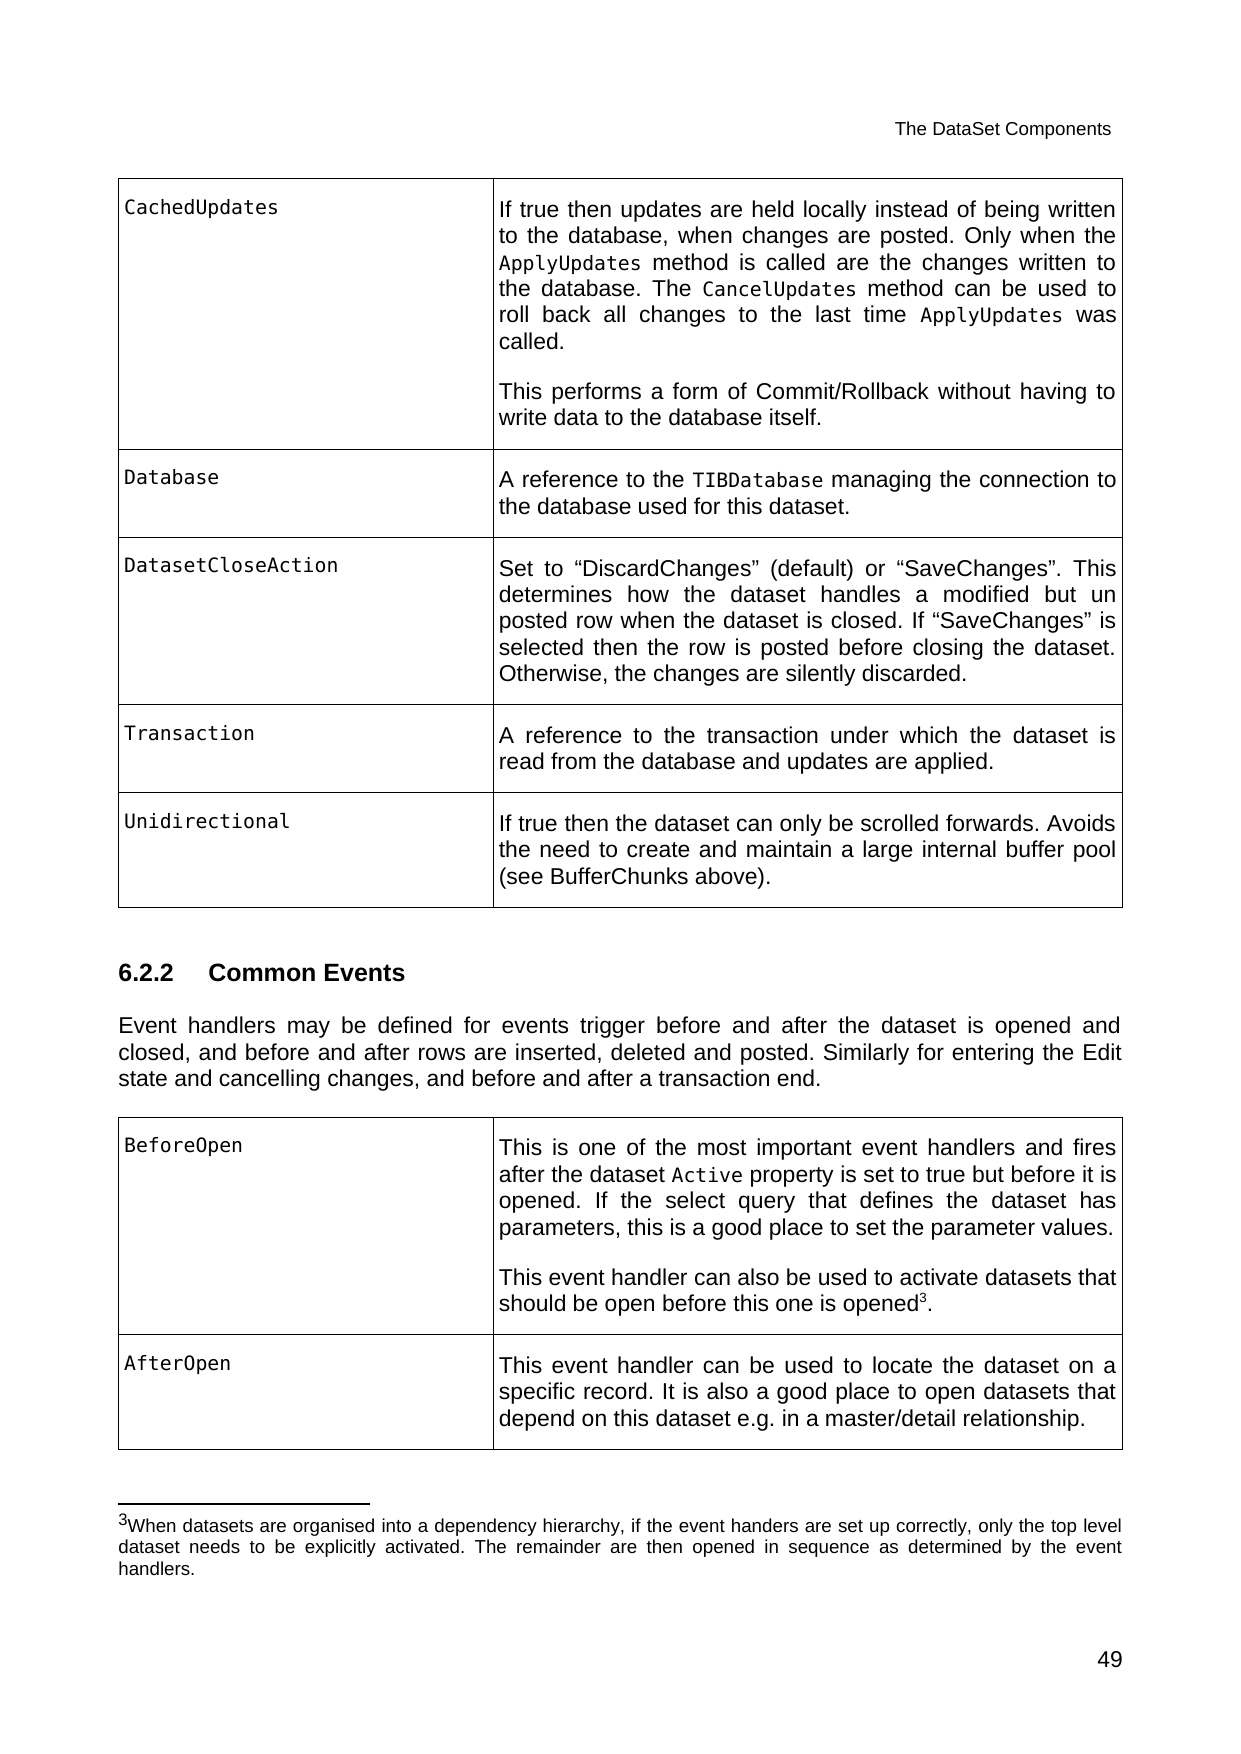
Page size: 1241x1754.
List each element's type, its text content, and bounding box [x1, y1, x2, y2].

subtitle Common Events [118, 958, 1122, 987]
table_cell Database [119, 450, 493, 537]
table_cell AfterOpen [119, 1335, 493, 1449]
table_cell Transaction [119, 705, 493, 792]
text Event handlers may be defined for events trigger before and after the dataset is opened and closed, and before and after rows are inserted, deleted and posted. Similarly for entering the Edit state and cancelling changes, and before and after a transaction end. [118, 1012, 1122, 1092]
table_cell A reference to the transaction under which the dataset is read from the database and updates are applied. [494, 705, 1122, 792]
table_cell This event handler can be used to locate the dataset on a specific record. It is also a good place to open datasets that depend on this dataset e.g. in a master/detail relationship. [494, 1335, 1122, 1449]
table_cell A reference to the TIBDatabase managing the connection to the database used for this dataset. [494, 450, 1122, 537]
table_cell Set to “DiscardChanges” (default) or “SaveChanges”. This determines how the dataset handles a modified but un posted row when the dataset is closed. If “SaveChanges” is selected then the row is posted before closing the dataset. Otherwise, the changes are silently discarded. [494, 538, 1122, 704]
table_cell Unidirectional [119, 793, 493, 907]
table_header BeforeOpen [119, 1118, 493, 1334]
table_cell CachedUpdates [119, 179, 493, 448]
table_cell If true then updates are held locally instead of being written to the database, when changes are posted. Only when the ApplyUpdates method is called are the changes written to the database. The CancelUpdates method can be used to roll back all changes to the last time ApplyUpdates was called. This performs a form of Commit/Rollback without having to write data to the database itself. [494, 179, 1122, 448]
table_cell DatasetCloseAction [119, 538, 493, 704]
table_cell If true then the dataset can only be scrolled forwards. Avoids the need to create and maintain a large internal buffer pool (see BufferChunks above). [494, 793, 1122, 907]
table_header This is one of the most important event handlers and fires after the dataset Active property is set to true but before it is opened. If the select query that defines the dataset has parameters, this is a good place to set the parameter values. This event handler can also be used to activate datasets that should be open before this one is opened. [494, 1118, 1122, 1334]
